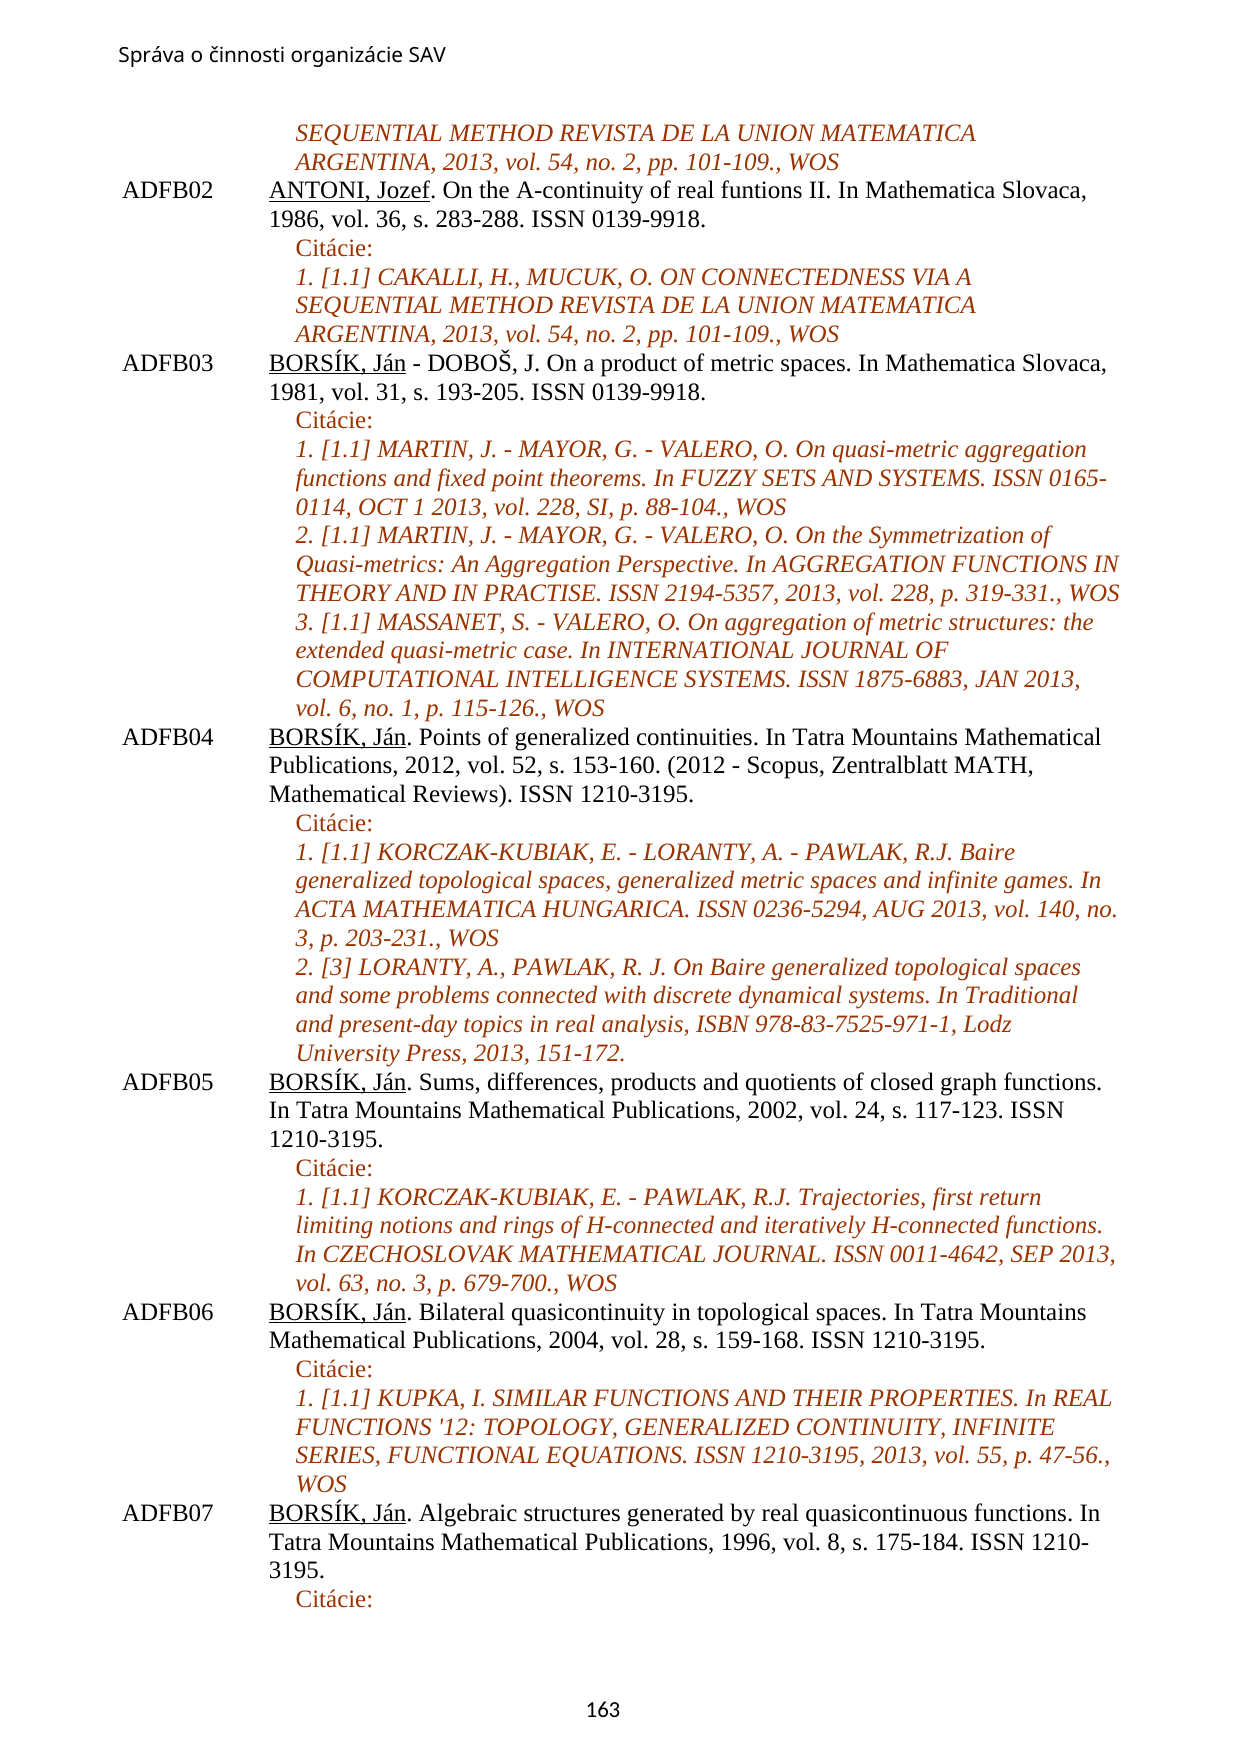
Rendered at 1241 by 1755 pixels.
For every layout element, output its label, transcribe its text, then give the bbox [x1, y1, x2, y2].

text Citácie: [295, 233, 1122, 262]
text 2. [3] LORANTY, A., PAWLAK, R. J. On Baire generalized topological spaces and some problems connected with discrete dynamical systems. In Traditional and present-day topics in real analysis, ISBN 978-83-7525-971-1, Lodz University Press, 2013, 151-172. [295, 952, 1122, 1067]
table_header ANTONI, Jozef. On the A-continuity of real funtions II. In Mathematica Slovaca, 1986, vol. 36, s. 283-288. ISSN 0139-9918. [269, 176, 1122, 233]
text Citácie: [295, 1153, 1122, 1182]
table_header BORSÍK, Ján. Algebraic structures generated by real quasicontinuous functions. In Tatra Mountains Mathematical Publications, 1996, vol. 8, s. 175-184. ISSN 1210-3195. [269, 1498, 1122, 1584]
text 1. [1.1] MARTIN, J. - MAYOR, G. - VALERO, O. On quasi-metric aggregation functions and fixed point theorems. In FUZZY SETS AND SYSTEMS. ISSN 0165-0114, OCT 1 2013, vol. 228, SI, p. 88-104., WOS [295, 434, 1122, 521]
text 3. [1.1] MASSANET, S. - VALERO, O. On aggregation of metric structures: the extended quasi-metric case. In INTERNATIONAL JOURNAL OF COMPUTATIONAL INTELLIGENCE SYSTEMS. ISSN 1875-6883, JAN 2013, vol. 6, no. 1, p. 115-126., WOS [295, 607, 1122, 722]
text Citácie: [295, 1584, 1122, 1613]
table_header ADFB06 [122, 1297, 269, 1354]
table_header ADFB07 [122, 1498, 269, 1584]
text 2. [1.1] MARTIN, J. - MAYOR, G. - VALERO, O. On the Symmetrization of Quasi-metrics: An Aggregation Perspective. In AGGREGATION FUNCTIONS IN THEORY AND IN PRACTISE. ISSN 2194-5357, 2013, vol. 228, p. 319-331., WOS [295, 521, 1122, 607]
table_header BORSÍK, Ján. Points of generalized continuities. In Tatra Mountains Mathematical Publications, 2012, vol. 52, s. 153-160. (2012 - Scopus, Zentralblatt MATH, Mathematical Reviews). ISSN 1210-3195. [269, 722, 1122, 808]
table_header BORSÍK, Ján. Sums, differences, products and quotients of closed graph functions. In Tatra Mountains Mathematical Publications, 2002, vol. 24, s. 117-123. ISSN 1210-3195. [269, 1067, 1122, 1153]
table_header ADFB03 [122, 348, 269, 406]
text Citácie: [295, 1354, 1122, 1383]
text 1. [1.1] KORCZAK-KUBIAK, E. - PAWLAK, R.J. Trajectories, first return limiting notions and rings of H-connected and iteratively H-connected functions. In CZECHOSLOVAK MATHEMATICAL JOURNAL. ISSN 0011-4642, SEP 2013, vol. 63, no. 3, p. 679-700., WOS [295, 1182, 1122, 1297]
table_header BORSÍK, Ján. Bilateral quasicontinuity in topological spaces. In Tatra Mountains Mathematical Publications, 2004, vol. 28, s. 159-168. ISSN 1210-3195. [269, 1297, 1122, 1354]
text SEQUENTIAL METHOD REVISTA DE LA UNION MATEMATICA ARGENTINA, 2013, vol. 54, no. 2, pp. 101-109., WOS [295, 118, 1122, 176]
table_header ADFB05 [122, 1067, 269, 1153]
text Citácie: [295, 406, 1122, 434]
text 1. [1.1] KUPKA, I. SIMILAR FUNCTIONS AND THEIR PROPERTIES. In REAL FUNCTIONS '12: TOPOLOGY, GENERALIZED CONTINUITY, INFINITE SERIES, FUNCTIONAL EQUATIONS. ISSN 1210-3195, 2013, vol. 55, p. 47-56., WOS [295, 1383, 1122, 1498]
text 1. [1.1] KORCZAK-KUBIAK, E. - LORANTY, A. - PAWLAK, R.J. Baire generalized topological spaces, generalized metric spaces and infinite games. In ACTA MATHEMATICA HUNGARICA. ISSN 0236-5294, AUG 2013, vol. 140, no. 3, p. 203-231., WOS [295, 837, 1122, 952]
table_header BORSÍK, Ján - DOBOŠ, J. On a product of metric spaces. In Mathematica Slovaca, 1981, vol. 31, s. 193-205. ISSN 0139-9918. [269, 348, 1122, 406]
table_header ADFB04 [122, 722, 269, 808]
table_header ADFB02 [122, 176, 269, 233]
text Citácie: [295, 808, 1122, 837]
text 1. [1.1] CAKALLI, H., MUCUK, O. ON CONNECTEDNESS VIA A SEQUENTIAL METHOD REVISTA DE LA UNION MATEMATICA ARGENTINA, 2013, vol. 54, no. 2, pp. 101-109., WOS [295, 262, 1122, 348]
